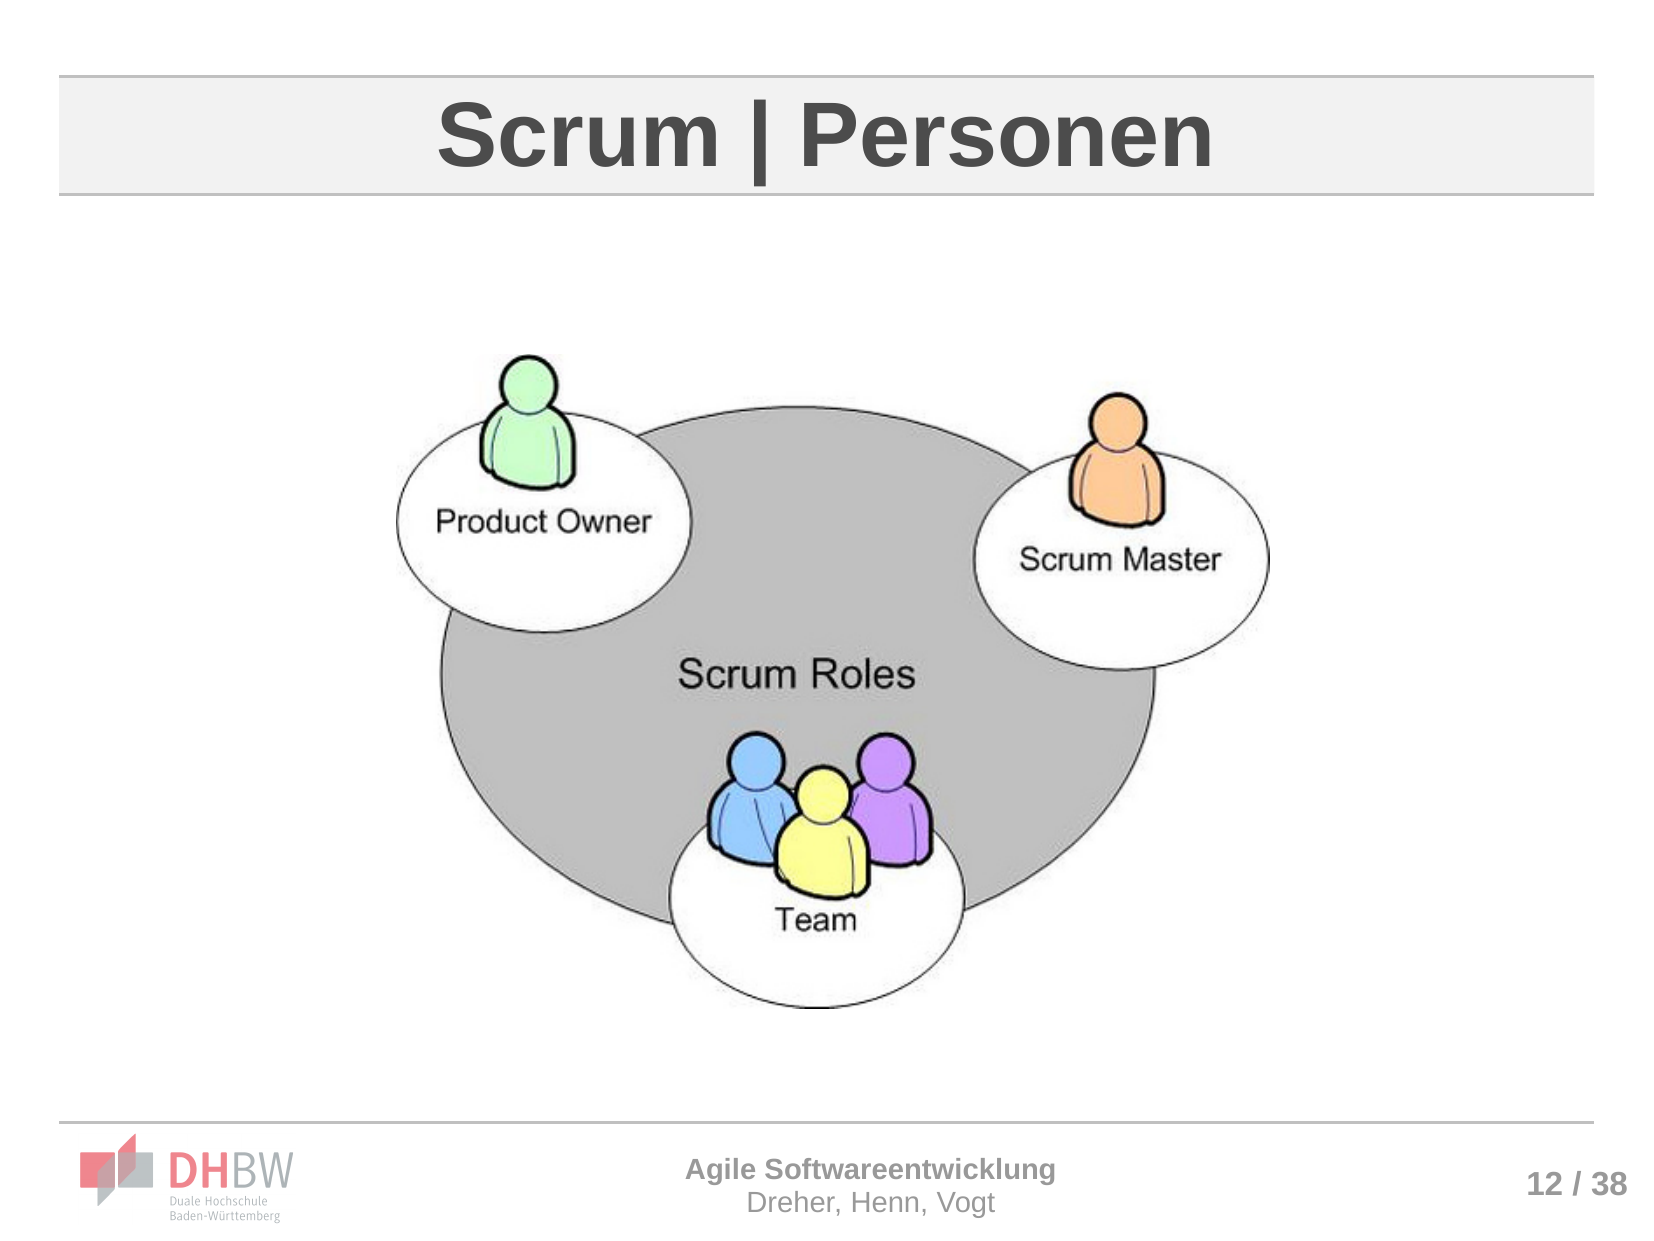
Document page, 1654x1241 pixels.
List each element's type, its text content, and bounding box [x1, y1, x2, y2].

picture [396, 354, 1270, 1010]
title Scrum | Personen [82, 31, 1571, 239]
picture [78, 1133, 296, 1225]
